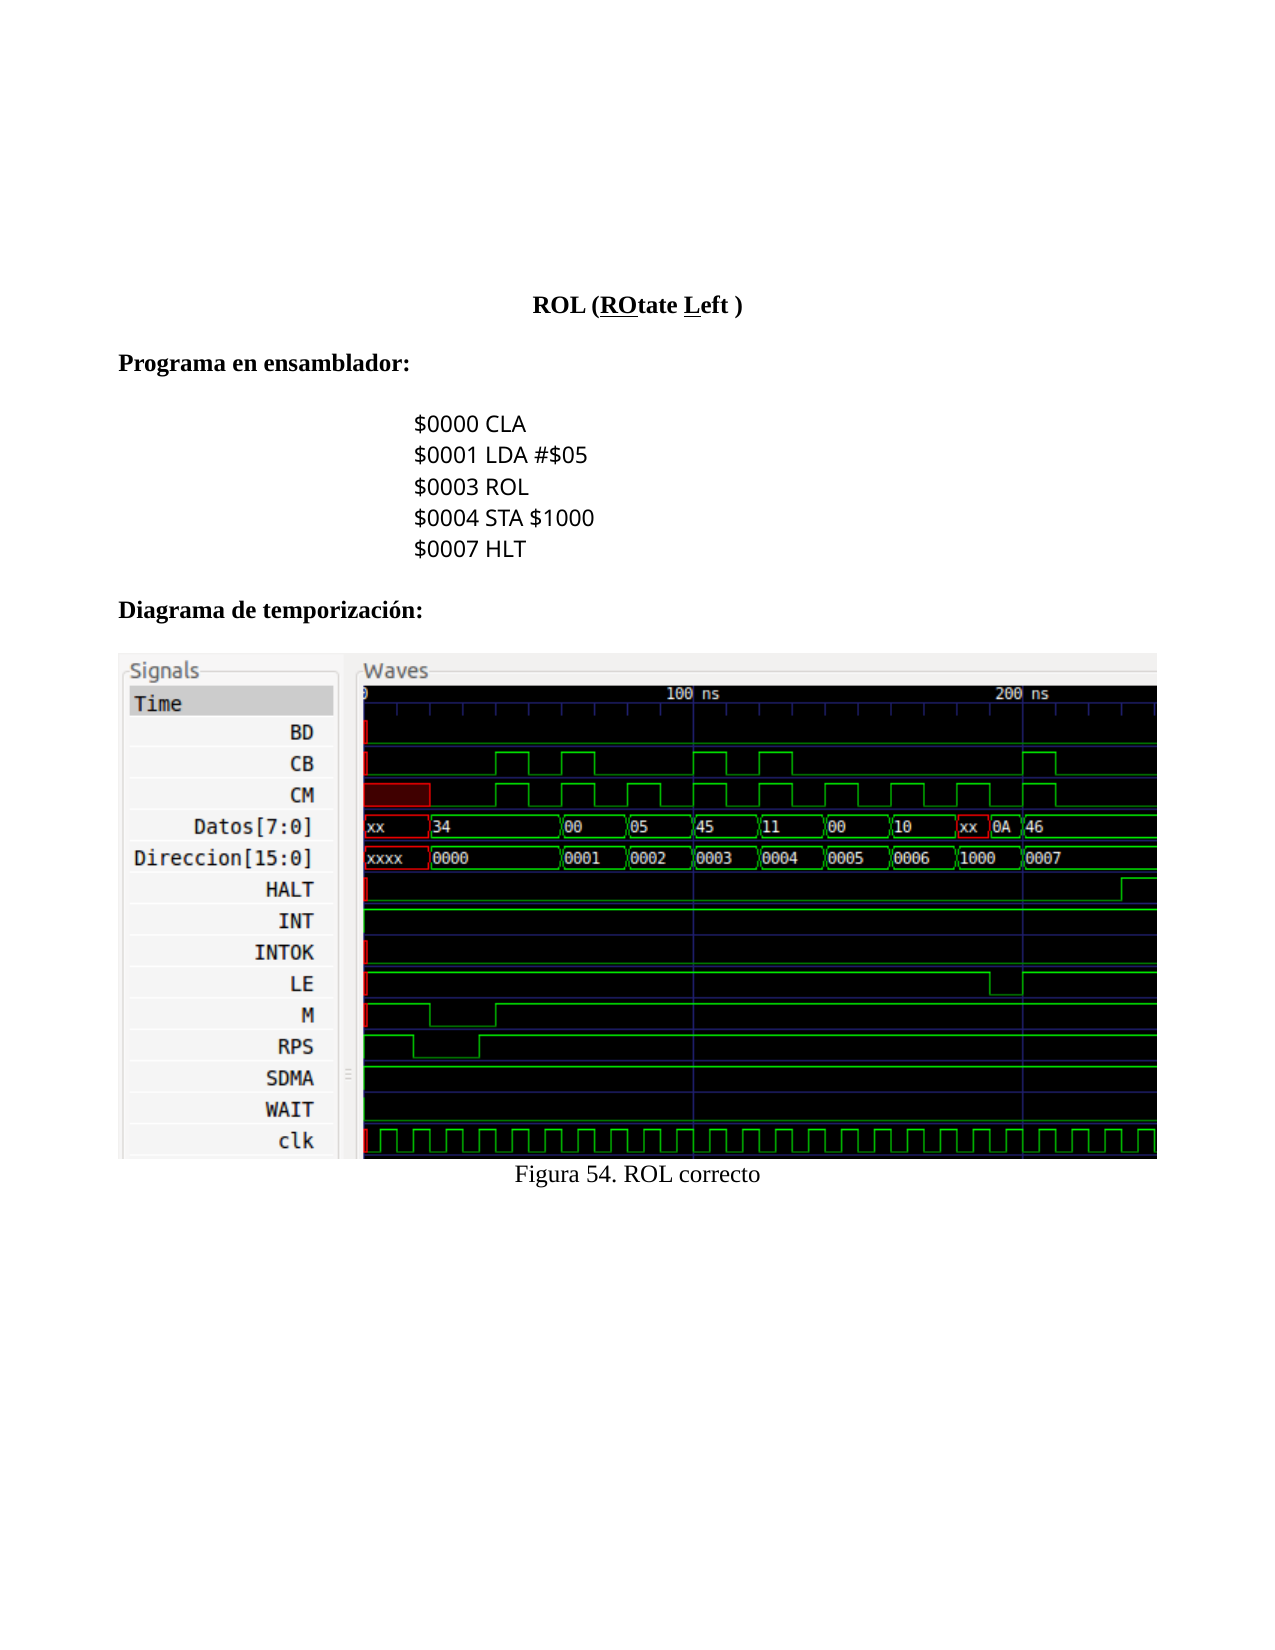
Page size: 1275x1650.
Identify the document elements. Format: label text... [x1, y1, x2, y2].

text $0007 HLT [118, 533, 1157, 564]
text ROL (ROtate Left ) [118, 291, 1157, 319]
picture [118, 653, 1157, 1159]
text Diagrama de temporización: [118, 596, 1157, 624]
text Programa en ensamblador: [118, 348, 1157, 377]
text $0000 CLA [118, 408, 1157, 439]
text $0004 STA $1000 [118, 502, 1157, 533]
text Figura 54. ROL correcto [118, 1159, 1157, 1188]
text $0003 ROL [118, 471, 1157, 502]
text $0001 LDA #$05 [118, 439, 1157, 471]
